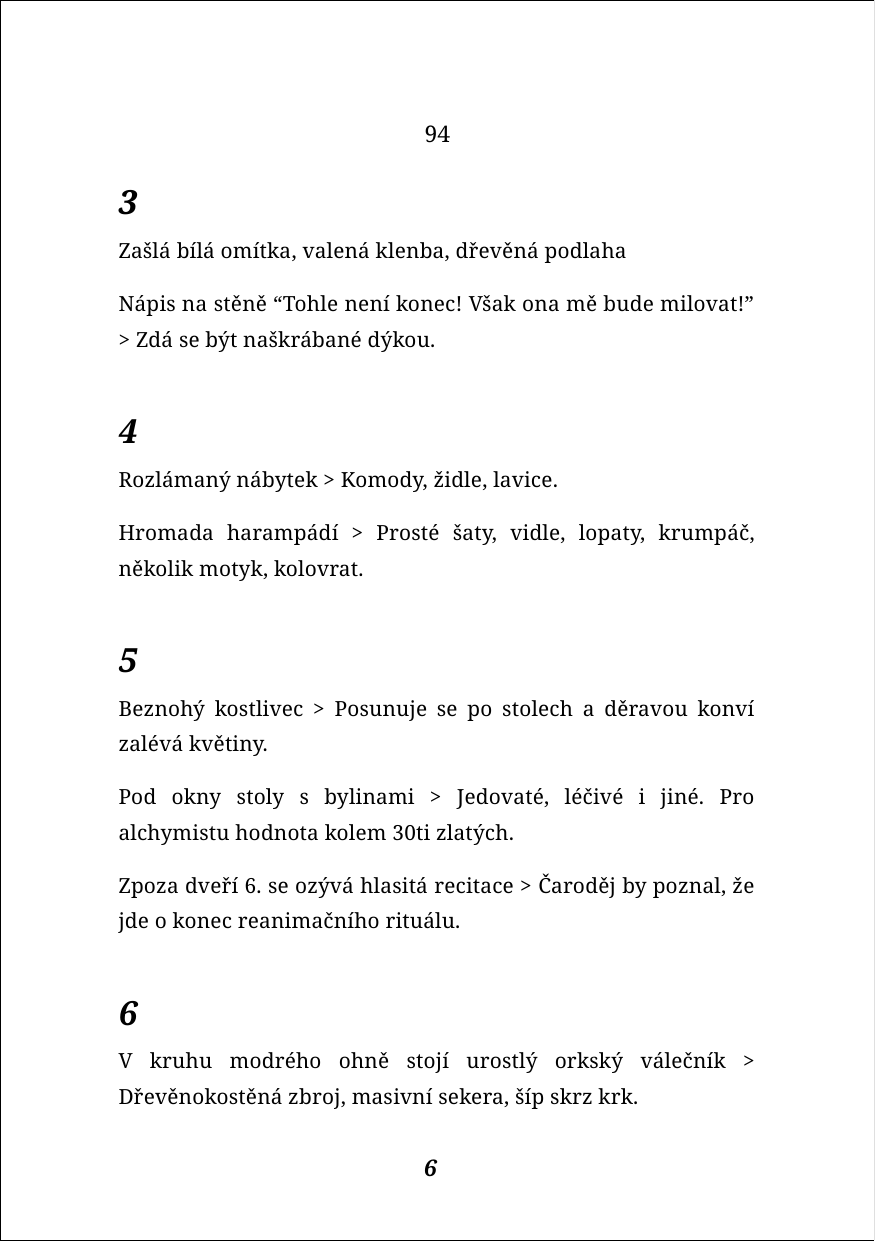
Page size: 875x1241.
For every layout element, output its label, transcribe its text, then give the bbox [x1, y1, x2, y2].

subtitle 3 [118, 179, 756, 224]
text Nápis na stěně “Tohle není konec! Však ona mě bude milovat!” > Zdá se být naškrábané dýkou. [118, 289, 756, 353]
text Zpoza dveří 6. se ozývá hlasitá recitace > Čaroděj by poznal, že jde o konec reanimačního rituálu. [118, 871, 756, 935]
text Rozlámaný nábytek > Komody, židle, lavice. [118, 465, 756, 493]
text Hromada harampádí > Prosté šaty, vidle, lopaty, krumpáč, několik motyk, kolovrat. [118, 518, 756, 582]
subtitle 5 [118, 636, 756, 682]
text Beznohý kostlivec > Posunuje se po stolech a děravou konví zalévá květiny. [118, 694, 756, 758]
text Pod okny stoly s bylinami > Jedovaté, léčivé i jiné. Pro alchymistu hodnota kolem 30ti zlatých. [118, 782, 756, 846]
subtitle 4 [118, 408, 756, 453]
text V kruhu modrého ohně stojí urostlý orkský válečník > Dřevěnokostěná zbroj, masivní sekera, šíp skrz krk. [118, 1047, 756, 1111]
text Zašlá bílá omítka, valená klenba, dřevěná podlaha [118, 236, 756, 264]
subtitle 6 [118, 989, 756, 1035]
